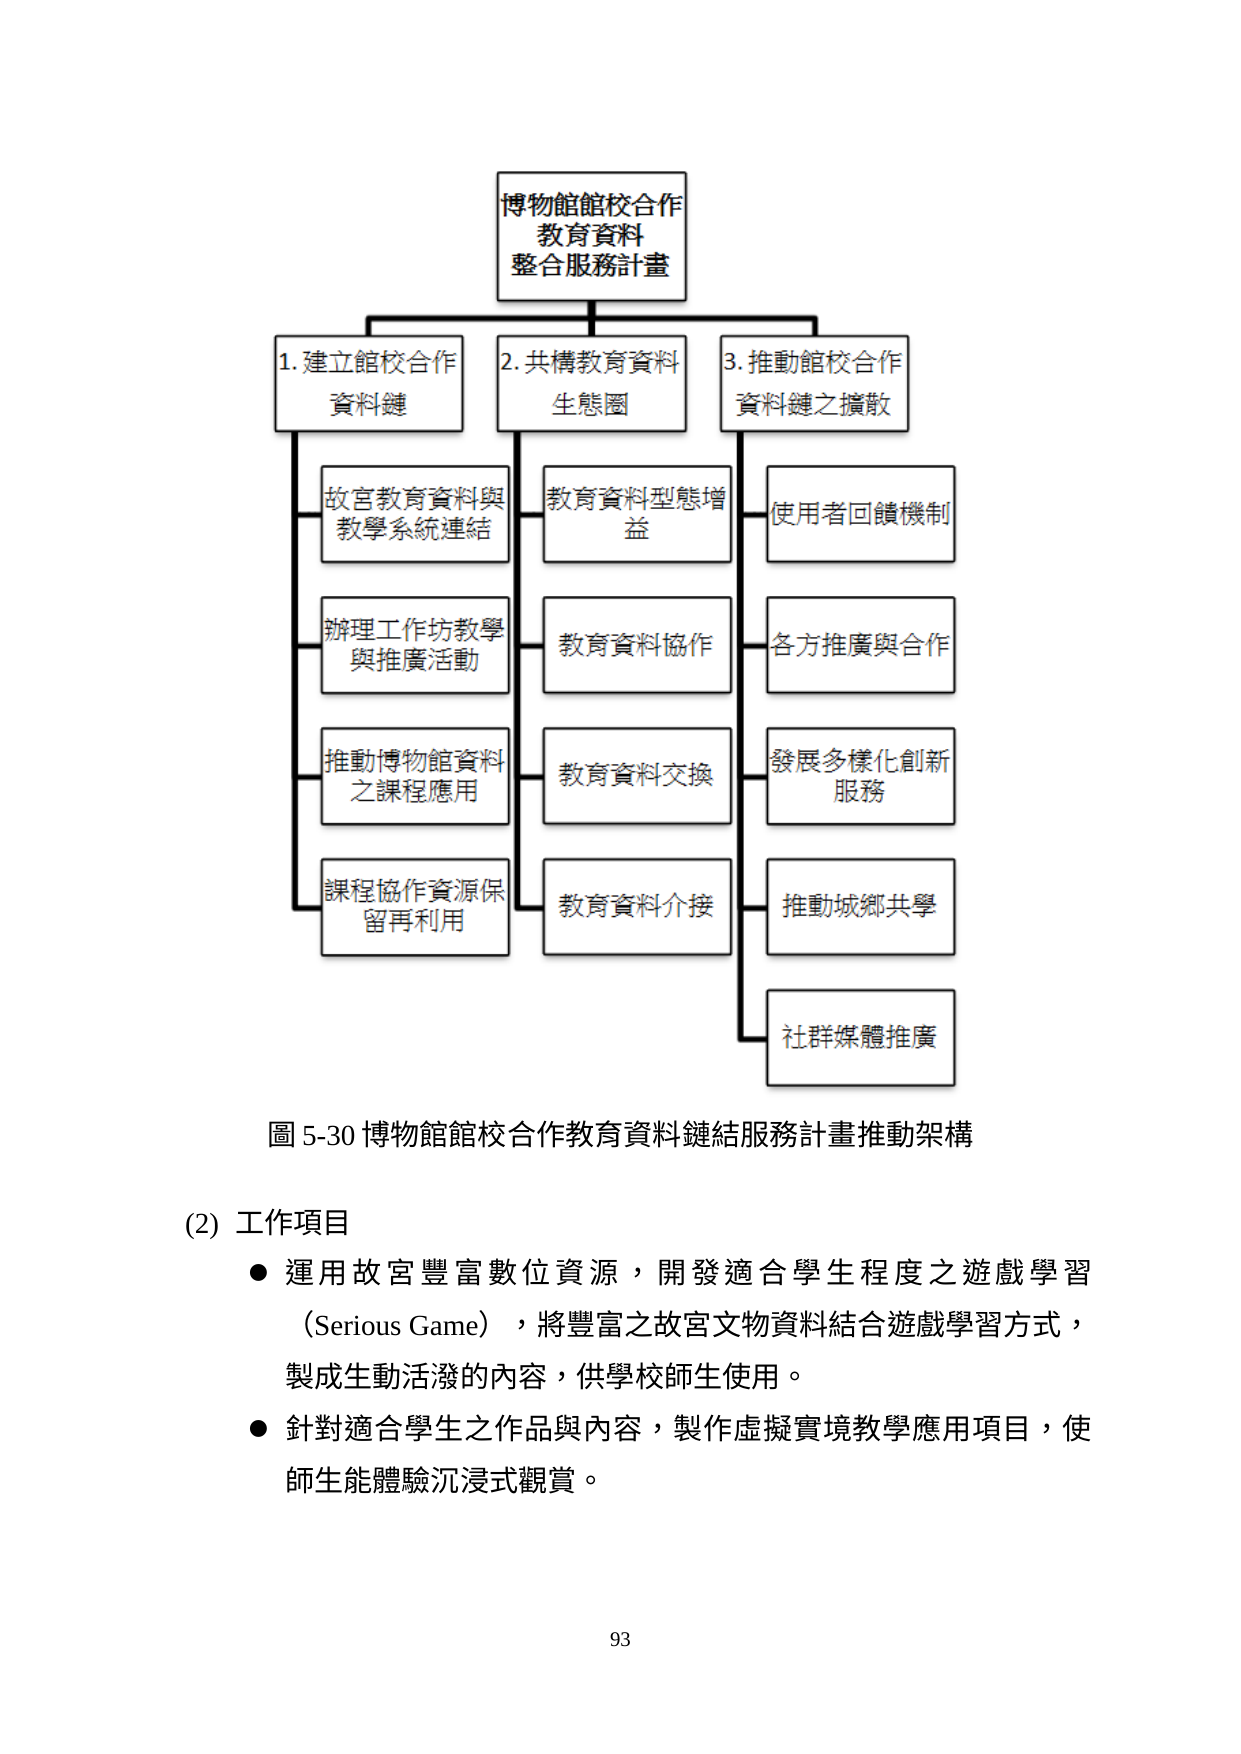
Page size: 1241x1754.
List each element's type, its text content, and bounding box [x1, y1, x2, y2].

list 工作項目 [185, 1198, 1092, 1241]
list 針對適合學生之作品與內容，製作虛擬實境教學應用項目，使師生能體驗沉浸式觀賞。 [247, 1398, 1092, 1502]
picture [256, 147, 985, 1110]
text 圖5-30博物館館校合作教育資料鏈結服務計畫推動架構 [148, 1110, 1092, 1154]
list 運用故宮豐富數位資源，開發適合學生程度之遊戲學習（Serious Game），將豐富之故宮文物資料結合遊戲學習方式，製成生動活潑的內容，供學校師生使用。 [247, 1241, 1092, 1398]
